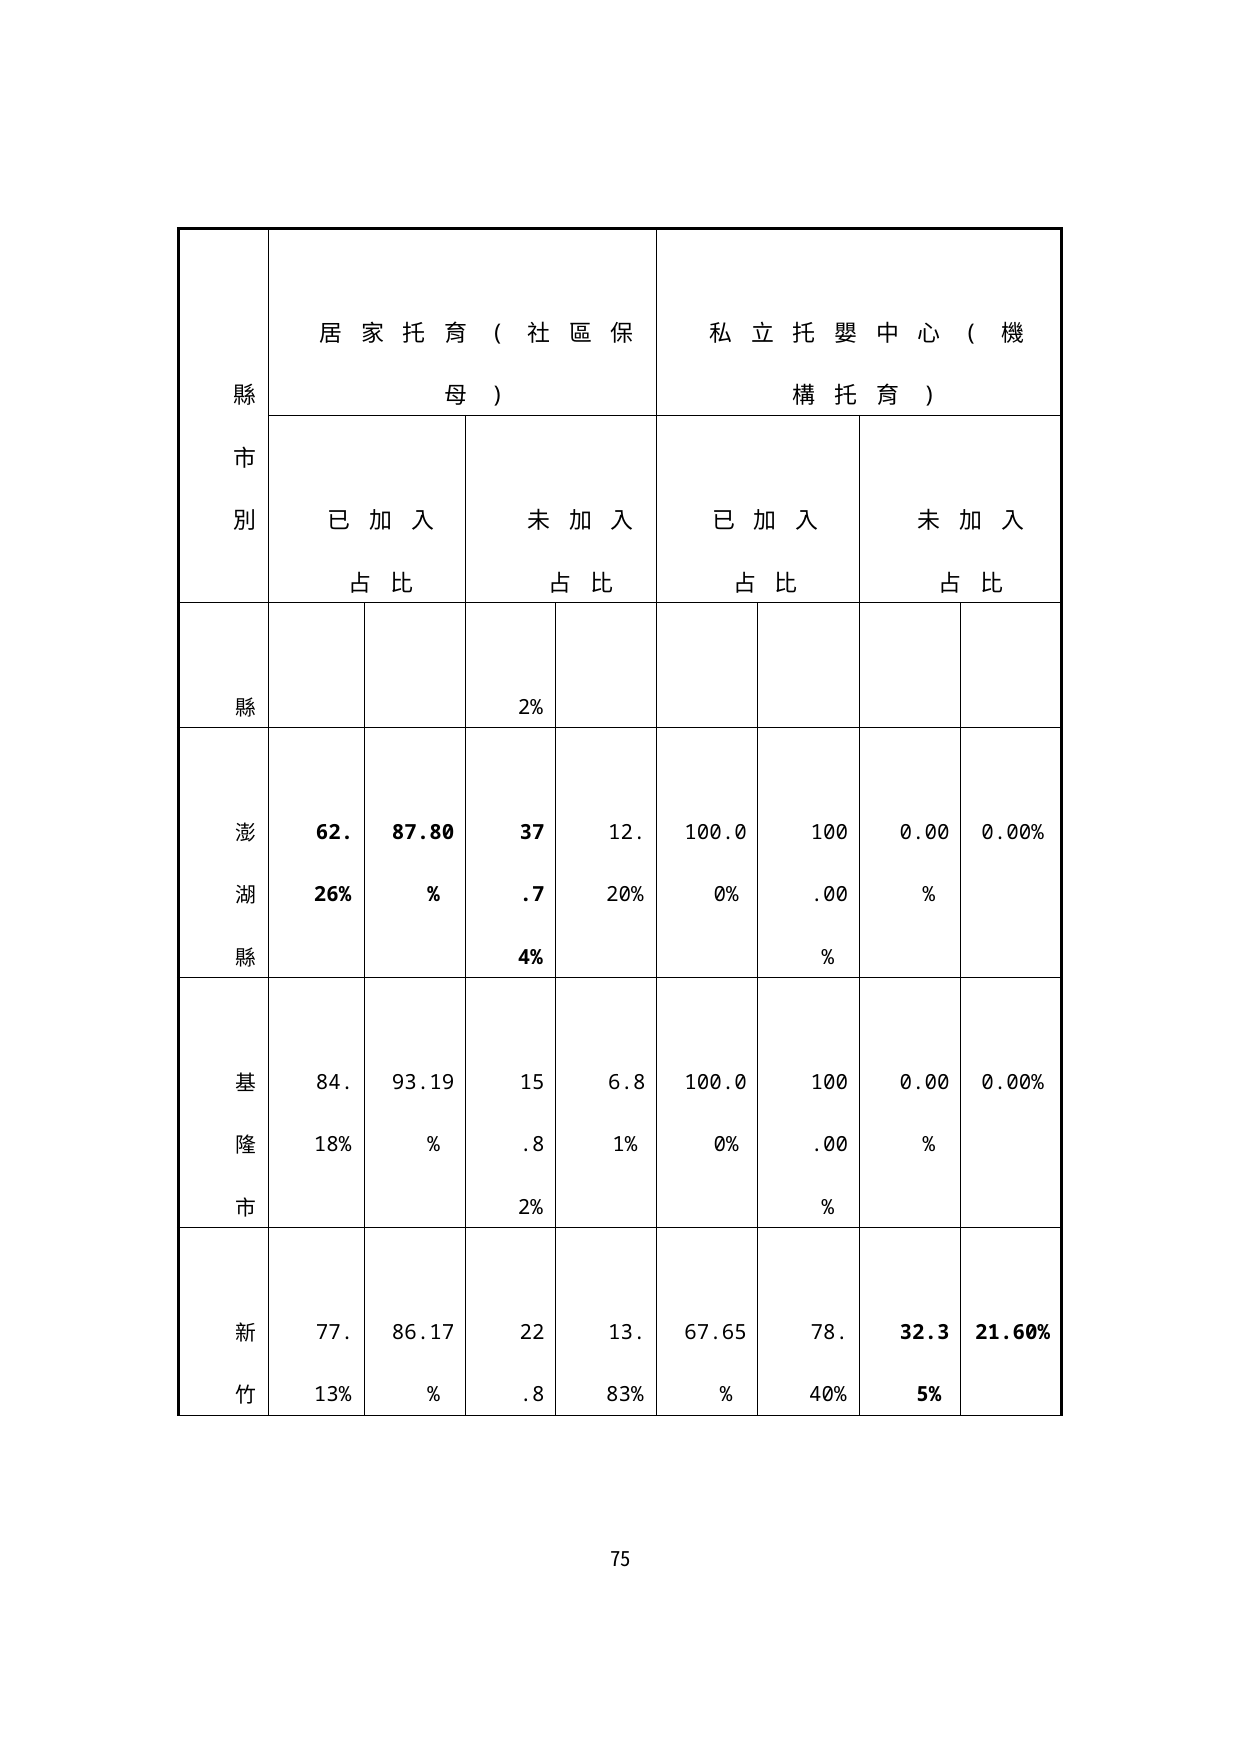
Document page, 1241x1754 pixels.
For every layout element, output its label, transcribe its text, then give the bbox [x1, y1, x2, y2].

table_cell [758, 603, 859, 727]
table_cell 澎湖縣 [180, 728, 268, 977]
table_cell 32.35% [860, 1228, 960, 1415]
table_cell 15.82% [466, 978, 555, 1227]
table_cell 0.00% [860, 978, 960, 1227]
table_header 縣市別 [180, 230, 268, 602]
table_cell 100.00% [657, 978, 757, 1227]
table_cell 87.80% [365, 728, 465, 977]
table_cell 6.81% [556, 978, 656, 1227]
table_cell 未加入占比 [466, 416, 656, 602]
table_cell 0.00% [860, 728, 960, 977]
table_cell 未加入占比 [860, 416, 1060, 602]
table_cell [556, 603, 656, 727]
table_cell 21.60% [961, 1228, 1060, 1415]
table_cell 新竹 [180, 1228, 268, 1415]
table_cell 基隆市 [180, 978, 268, 1227]
table_cell 86.17% [365, 1228, 465, 1415]
table_cell 縣 [180, 603, 268, 727]
table_header 居家托育(社區保母) [269, 230, 656, 415]
table_cell 100.00% [657, 728, 757, 977]
table_cell [961, 603, 1060, 727]
table_cell 13.83% [556, 1228, 656, 1415]
table_cell 100.00% [758, 978, 859, 1227]
table_cell 77.13% [269, 1228, 364, 1415]
table_cell 已加入占比 [269, 416, 465, 602]
table_cell [860, 603, 960, 727]
table_cell 62.26% [269, 728, 364, 977]
table_cell 78.40% [758, 1228, 859, 1415]
table_cell 已加入占比 [657, 416, 859, 602]
table_cell [269, 603, 364, 727]
table_cell 22.8 [466, 1228, 555, 1415]
table_cell [365, 603, 465, 727]
table_cell 2% [466, 603, 555, 727]
table_cell 0.00% [961, 978, 1060, 1227]
table_cell 12.20% [556, 728, 656, 977]
table_cell [657, 603, 757, 727]
table_cell 100.00% [758, 728, 859, 977]
table_cell 67.65% [657, 1228, 757, 1415]
table_cell 37.74% [466, 728, 555, 977]
table_cell 93.19% [365, 978, 465, 1227]
table_cell 84.18% [269, 978, 364, 1227]
table_header 私立托嬰中心(機構托育) [657, 230, 1060, 415]
table_cell 0.00% [961, 728, 1060, 977]
